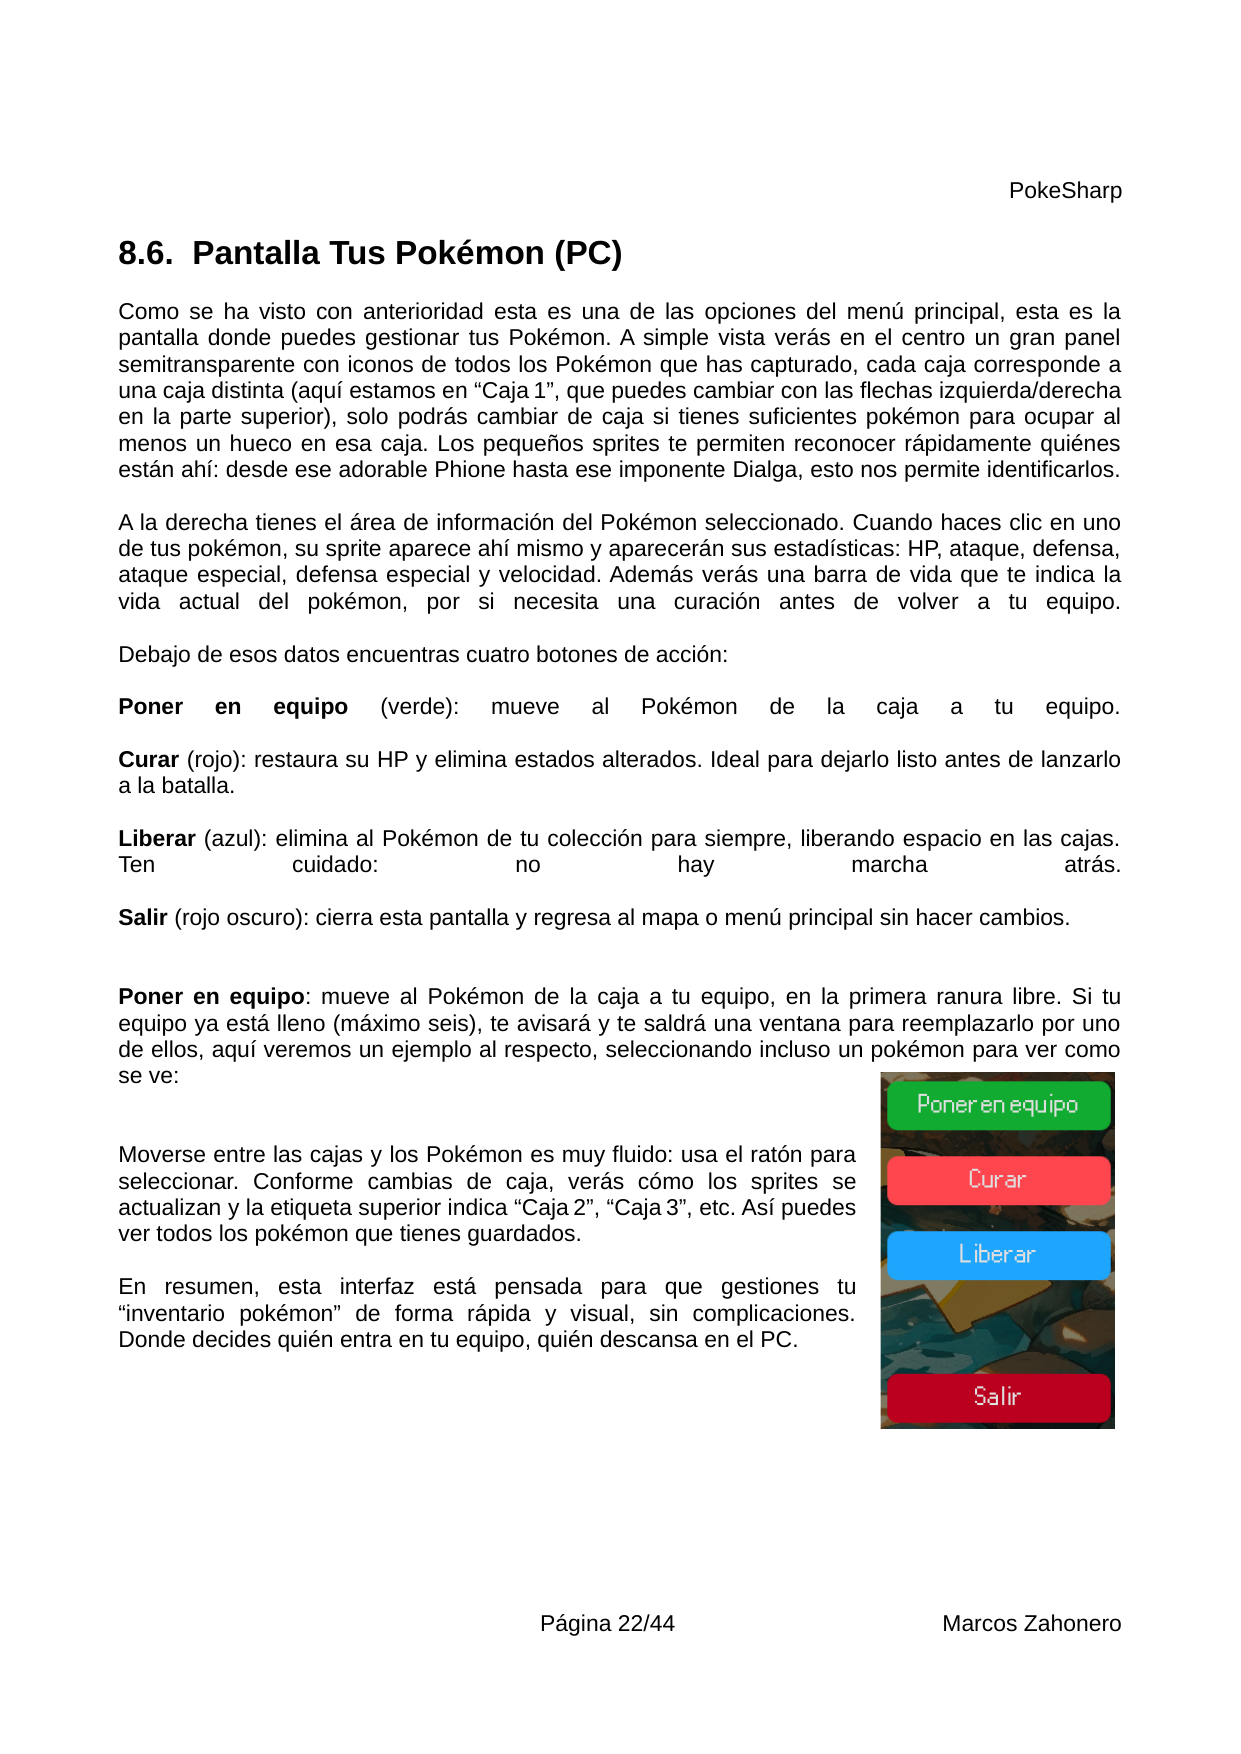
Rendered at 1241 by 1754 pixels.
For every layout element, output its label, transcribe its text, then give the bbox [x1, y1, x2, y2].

text Como se ha visto con anterioridad esta es una de las opciones del menú principal, esta es la pantalla donde puedes gestionar tus Pokémon. A simple vista verás en el centro un gran panel semitransparente con iconos de todos los Pokémon que has capturado, cada caja corresponde a una caja distinta (aquí estamos en “Caja 1”, que puedes cambiar con las flechas izquierda/derecha en la parte superior), solo podrás cambiar de caja si tienes suficientes pokémon para ocupar al menos un hueco en esa caja. Los pequeños sprites te permiten reconocer rápidamente quiénes están ahí: desde ese adorable Phione hasta ese imponente Dialga, esto nos permite identificarlos. A la derecha tienes el área de información del Pokémon seleccionado. Cuando haces clic en uno de tus pokémon, su sprite aparece ahí mismo y aparecerán sus estadísticas: HP, ataque, defensa, ataque especial, defensa especial y velocidad. Además verás una barra de vida que te indica la vida actual del pokémon, por si necesita una curación antes de volver a tu equipo. [118, 298, 1122, 640]
text Debajo de esos datos encuentras cuatro botones de acción: Poner en equipo (verde): mueve al Pokémon de la caja a tu equipo. [118, 641, 1122, 746]
subtitle Pantalla Tus Pokémon (PC) [118, 233, 1122, 271]
text Curar (rojo): restaura su HP y elimina estados alterados. Ideal para dejarlo listo antes de lanzarlo a la batalla. Liberar (azul): elimina al Pokémon de tu colección para siempre, liberando espacio en las cajas. Ten cuidado: no hay marcha atrás. Salir (rojo oscuro): cierra esta pantalla y regresa al mapa o menú principal sin hacer cambios. [118, 746, 1122, 930]
text Moverse entre las cajas y los Pokémon es muy fluido: usa el ratón para seleccionar. Conforme cambias de caja, verás cómo los sprites se actualizan y la etiqueta superior indica “Caja 2”, “Caja 3”, etc. Así puedes ver todos los pokémon que tienes guardados. En resumen, esta interfaz está pensada para que gestiones tu “inventario pokémon” de forma rápida y visual, sin complicaciones. Donde decides quién entra en tu equipo, quién descansa en el PC. [118, 1141, 880, 1352]
text Poner en equipo: mueve al Pokémon de la caja a tu equipo, en la primera ranura libre. Si tu equipo ya está lleno (máximo seis), te avisará y te saldrá una ventana para reemplazarlo por uno de ellos, aquí veremos un ejemplo al respecto, seleccionando incluso un pokémon para ver como se ve: [118, 957, 1122, 1088]
picture [880, 1072, 1115, 1429]
